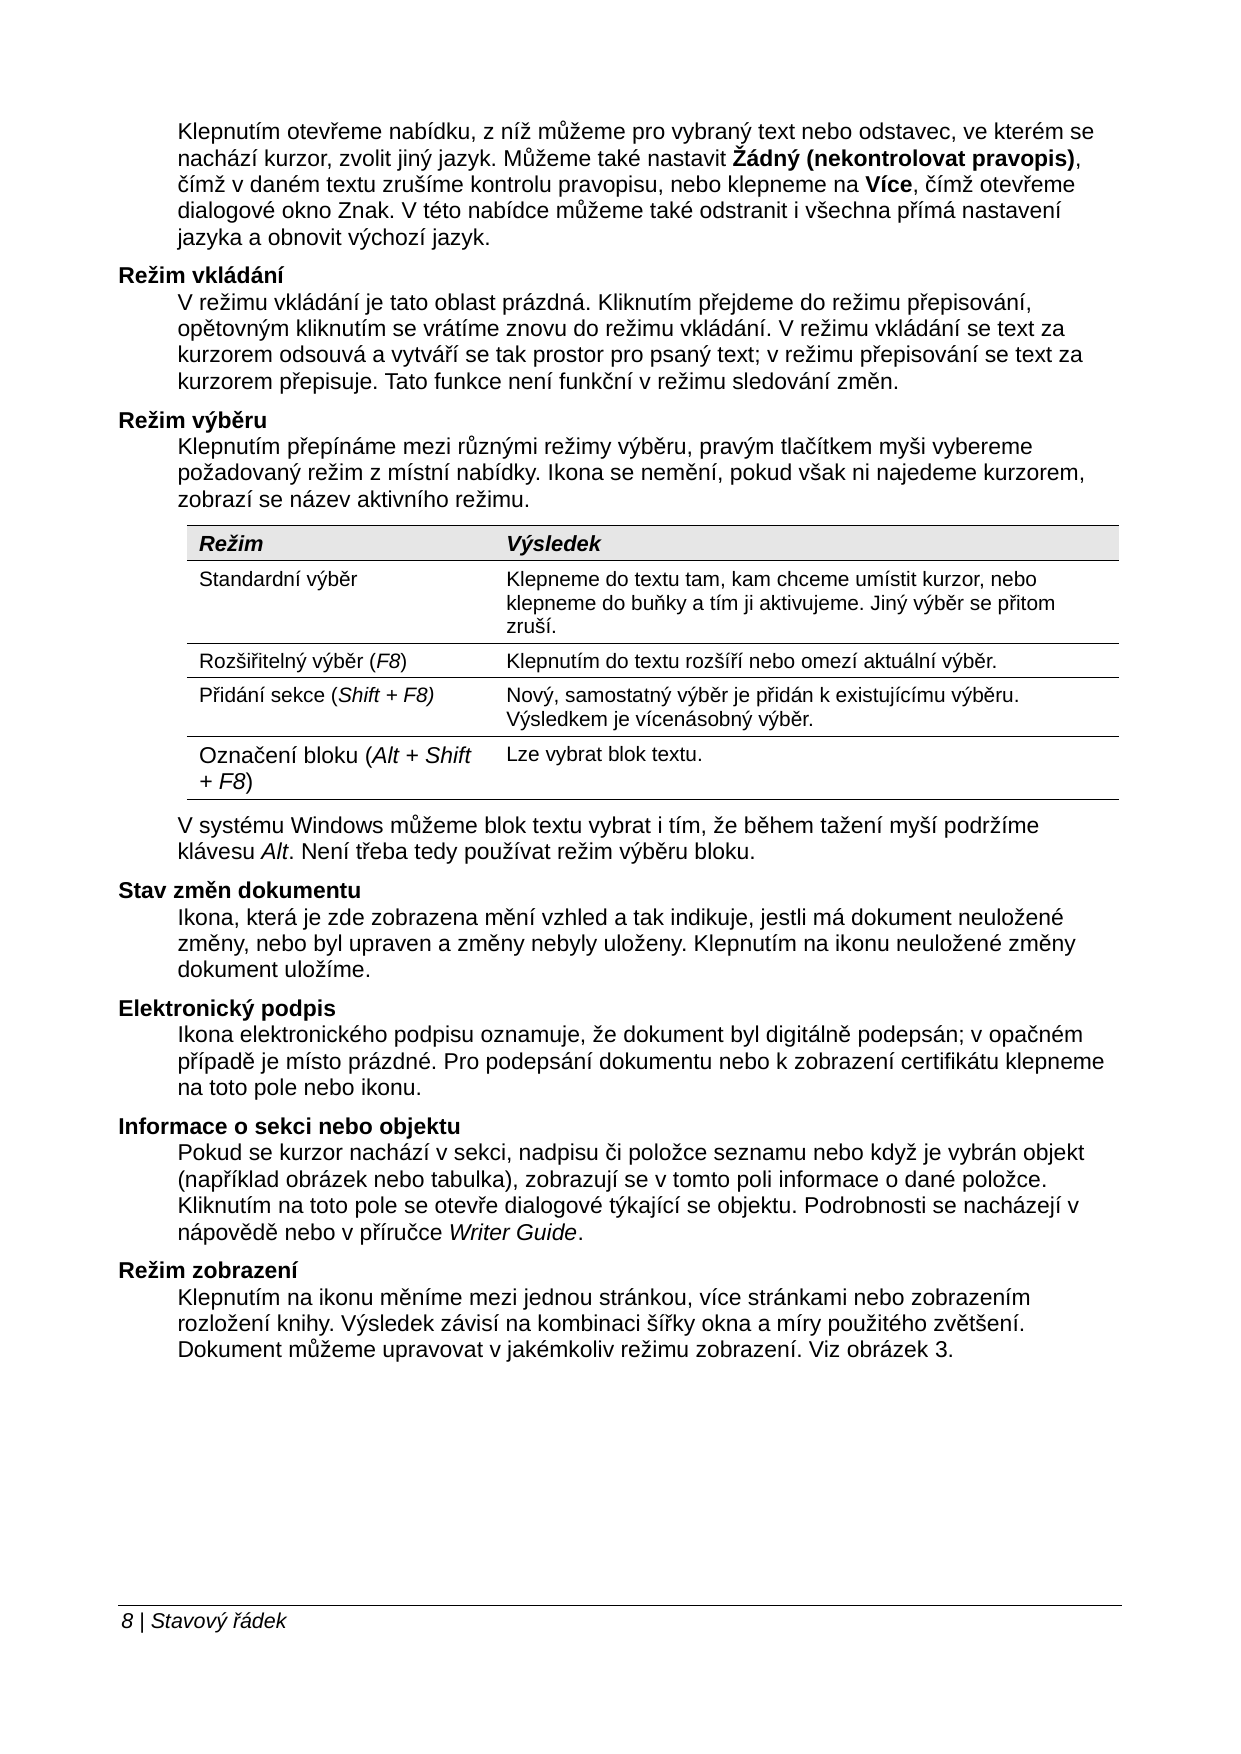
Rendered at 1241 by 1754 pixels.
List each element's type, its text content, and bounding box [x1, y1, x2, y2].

table_cell Přidání sekce (Shift + F8) [187, 678, 494, 736]
table_cell Klepnutím do textu rozšíří nebo omezí aktuální výběr. [494, 644, 1119, 677]
table_cell Označení bloku (Alt + Shift + F8) [187, 737, 494, 799]
text Klepnutím otevřeme nabídku, z níž můžeme pro vybraný text nebo odstavec, ve kterém se nachází kurzor, zvolit jiný jazyk. Můžeme také nastavit Žádný (nekontrolovat pravopis), čímž v daném textu zrušíme kontrolu pravopisu, nebo klepneme na Více, čímž otevřeme dialogové okno Znak. V této nabídce můžeme také odstranit i všechna přímá nastavení jazyka a obnovit výchozí jazyk. [177, 118, 1122, 250]
text V režimu vkládání je tato oblast prázdná. Kliknutím přejdeme do režimu přepisování, opětovným kliknutím se vrátíme znovu do režimu vkládání. V režimu vkládání se text za kurzorem odsouvá a vytváří se tak prostor pro psaný text; v režimu přepisování se text za kurzorem přepisuje. Tato funkce není funkční v režimu sledování změn. [177, 289, 1122, 394]
table_cell Rozšiřitelný výběr (F8) [187, 644, 494, 677]
text Ikona, která je zde zobrazena mění vzhled a tak indikuje, jestli má dokument neuložené změny, nebo byl upraven a změny nebyly uloženy. Klepnutím na ikonu neuložené změny dokument uložíme. [177, 903, 1122, 983]
text Informace o sekci nebo objektu [118, 1113, 1122, 1139]
text Ikona elektronického podpisu oznamuje, že dokument byl digitálně podepsán; v opačném případě je místo prázdné. Pro podepsání dokumentu nebo k zobrazení certifikátu klepneme na toto pole nebo ikonu. [177, 1021, 1122, 1101]
text Klepnutím na ikonu měníme mezi jednou stránkou, více stránkami nebo zobrazením rozložení knihy. Výsledek závisí na kombinaci šířky okna a míry použitého zvětšení. Dokument můžeme upravovat v jakémkoliv režimu zobrazení. Viz obrázek 3. [177, 1284, 1122, 1363]
table_cell Lze vybrat blok textu. [494, 737, 1119, 799]
text Pokud se kurzor nachází v sekci, nadpisu či položce seznamu nebo když je vybrán objekt (například obrázek nebo tabulka), zobrazují se v tomto poli informace o dané položce. Kliknutím na toto pole se otevře dialogové týkající se objektu. Podrobnosti se nacházejí v nápovědě nebo v příručce Writer Guide. [177, 1139, 1122, 1245]
text V systému Windows můžeme blok textu vybrat i tím, že během tažení myší podržíme klávesu Alt. Není třeba tedy používat režim výběru bloku. [177, 812, 1122, 865]
table_header Výsledek [494, 526, 1119, 560]
table_cell Standardní výběr [187, 561, 494, 643]
text Elektronický podpis [118, 995, 1122, 1021]
table_cell Klepneme do textu tam, kam chceme umístit kurzor, nebo klepneme do buňky a tím ji aktivujeme. Jiný výběr se přitom zruší. [494, 561, 1119, 643]
table_cell Nový, samostatný výběr je přidán k existujícímu výběru. Výsledkem je vícenásobný výběr. [494, 678, 1119, 736]
text Režim výběru [118, 407, 1122, 433]
text Režim vkládání [118, 262, 1122, 289]
text Klepnutím přepínáme mezi různými režimy výběru, pravým tlačítkem myši vybereme požadovaný režim z místní nabídky. Ikona se nemění, pokud však ni najedeme kurzorem, zobrazí se název aktivního režimu. [177, 433, 1122, 512]
table_header Režim [187, 526, 494, 560]
text Stav změn dokumentu [118, 877, 1122, 903]
text Režim zobrazení [118, 1257, 1122, 1284]
